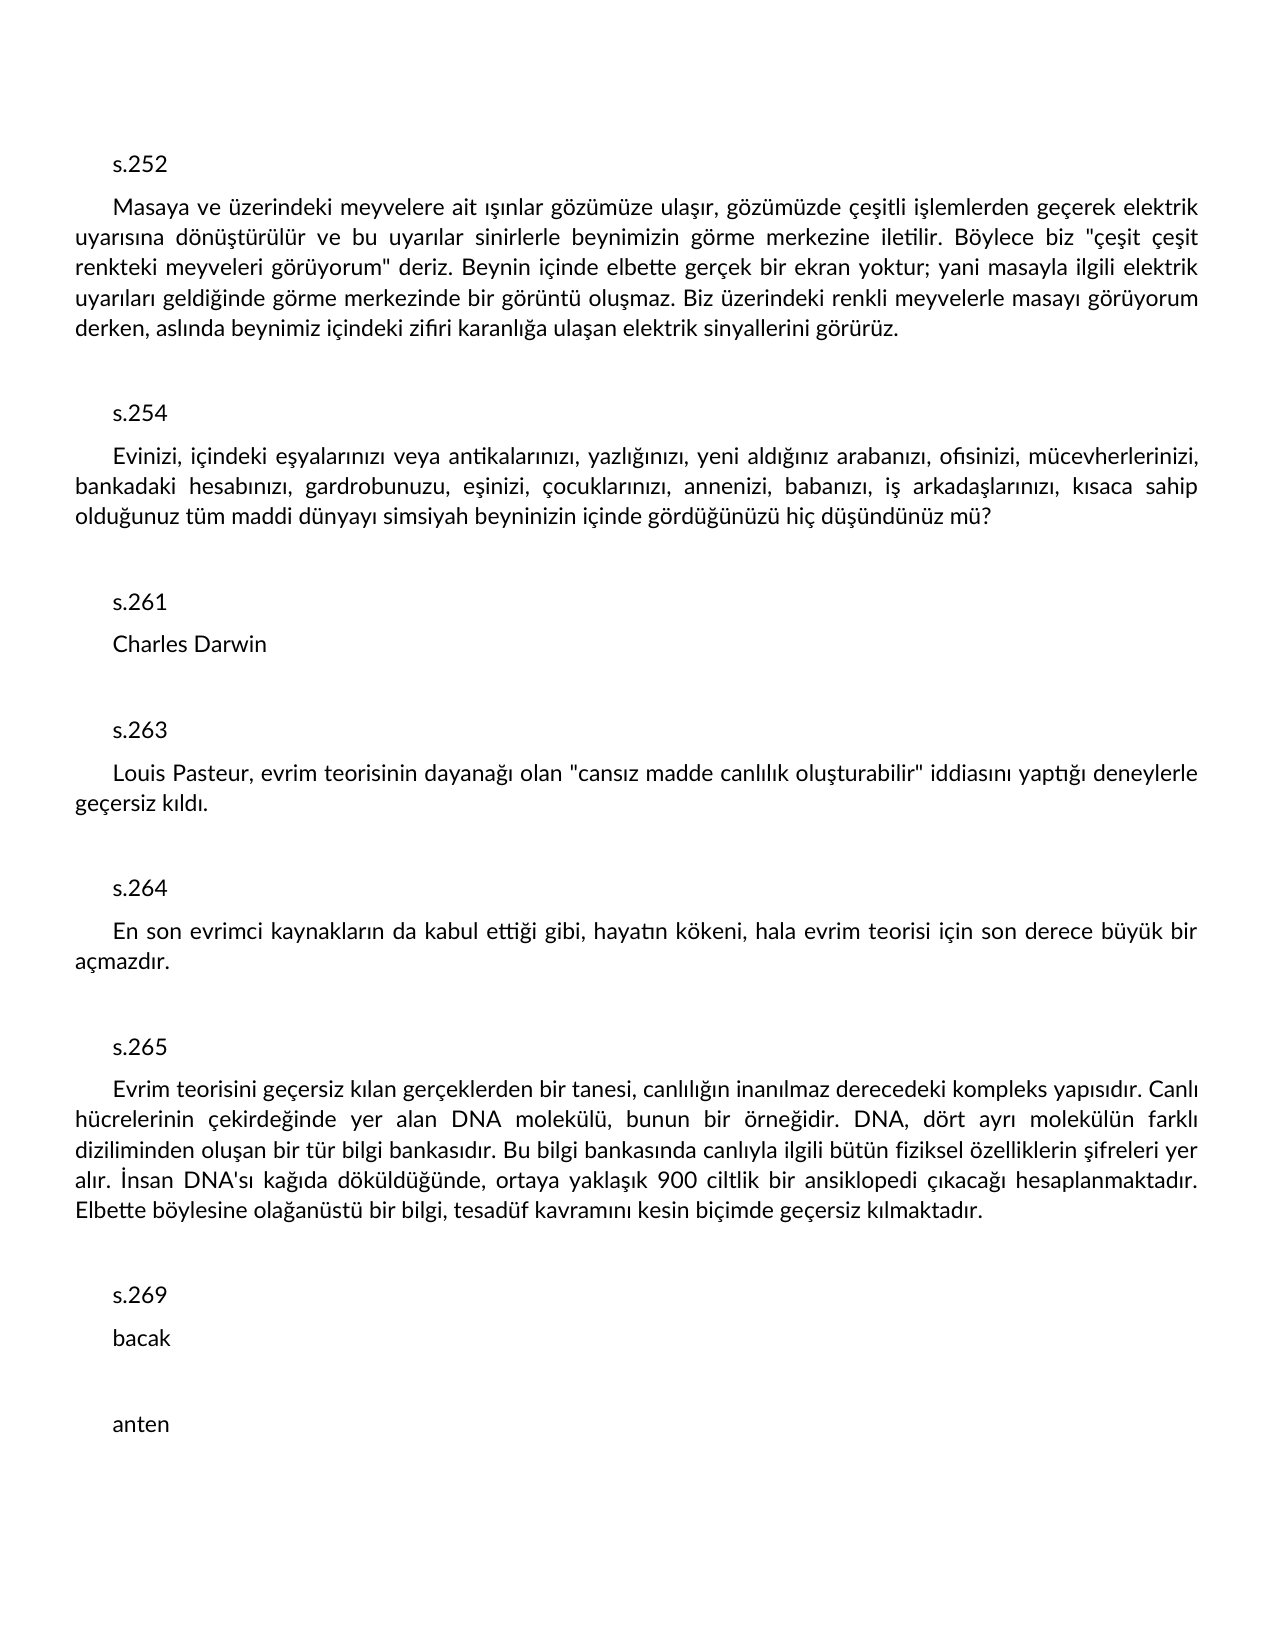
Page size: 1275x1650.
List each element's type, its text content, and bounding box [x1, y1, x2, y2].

text bacak [75, 1324, 1200, 1351]
text s.254 [75, 399, 1200, 426]
text s.264 [75, 874, 1200, 901]
text s.252 [75, 150, 1200, 177]
text s.269 [75, 1281, 1200, 1309]
text Charles Darwin [75, 630, 1200, 658]
text s.265 [75, 1032, 1200, 1060]
text s.263 [75, 716, 1200, 743]
text Evinizi, içindeki eşyalarınızı veya antikalarınızı, yazlığınızı, yeni aldığınız arabanızı, ofisinizi, mücevherlerinizi, bankadaki hesabınızı, gardrobunuzu, eşinizi, çocuklarınızı, annenizi, babanızı, iş arkadaşlarınızı, kısaca sahip olduğunuz tüm maddi dünyayı simsiyah beyninizin içinde gördüğünüzü hiç düşündünüz mü? [75, 442, 1200, 529]
text Evrim teorisini geçersiz kılan gerçeklerden bir tanesi, canlılığın inanılmaz derecedeki kompleks yapısıdır. Canlı hücrelerinin çekirdeğinde yer alan DNA molekülü, bunun bir örneğidir. DNA, dört ayrı molekülün farklı diziliminden oluşan bir tür bilgi bankasıdır. Bu bilgi bankasında canlıyla ilgili bütün fiziksel özelliklerin şifreleri yer alır. İnsan DNA'sı kağıda döküldüğünde, ortaya yaklaşık 900 ciltlik bir ansiklopedi çıkacağı hesaplanmaktadır. Elbette böylesine olağanüstü bir bilgi, tesadüf kavramını kesin biçimde geçersiz kılmaktadır. [75, 1075, 1200, 1223]
text En son evrimci kaynakların da kabul ettiği gibi, hayatın kökeni, hala evrim teorisi için son derece büyük bir açmazdır. [75, 917, 1200, 974]
text s.261 [75, 587, 1200, 615]
text Masaya ve üzerindeki meyvelere ait ışınlar gözümüze ulaşır, gözümüzde çeşitli işlemlerden geçerek elektrik uyarısına dönüştürülür ve bu uyarılar sinirlerle beynimizin görme merkezine iletilir. Böylece biz "çeşit çeşit renkteki meyveleri görüyorum" deriz. Beynin içinde elbette gerçek bir ekran yoktur; yani masayla ilgili elektrik uyarıları geldiğinde görme merkezinde bir görüntü oluşmaz. Biz üzerindeki renkli meyvelerle masayı görüyorum derken, aslında beynimiz içindeki zifiri karanlığa ulaşan elektrik sinyallerini görürüz. [75, 193, 1200, 341]
text anten [75, 1409, 1200, 1437]
text Louis Pasteur, evrim teorisinin dayanağı olan "cansız madde canlılık oluşturabilir" iddiasını yaptığı deneylerle geçersiz kıldı. [75, 758, 1200, 816]
